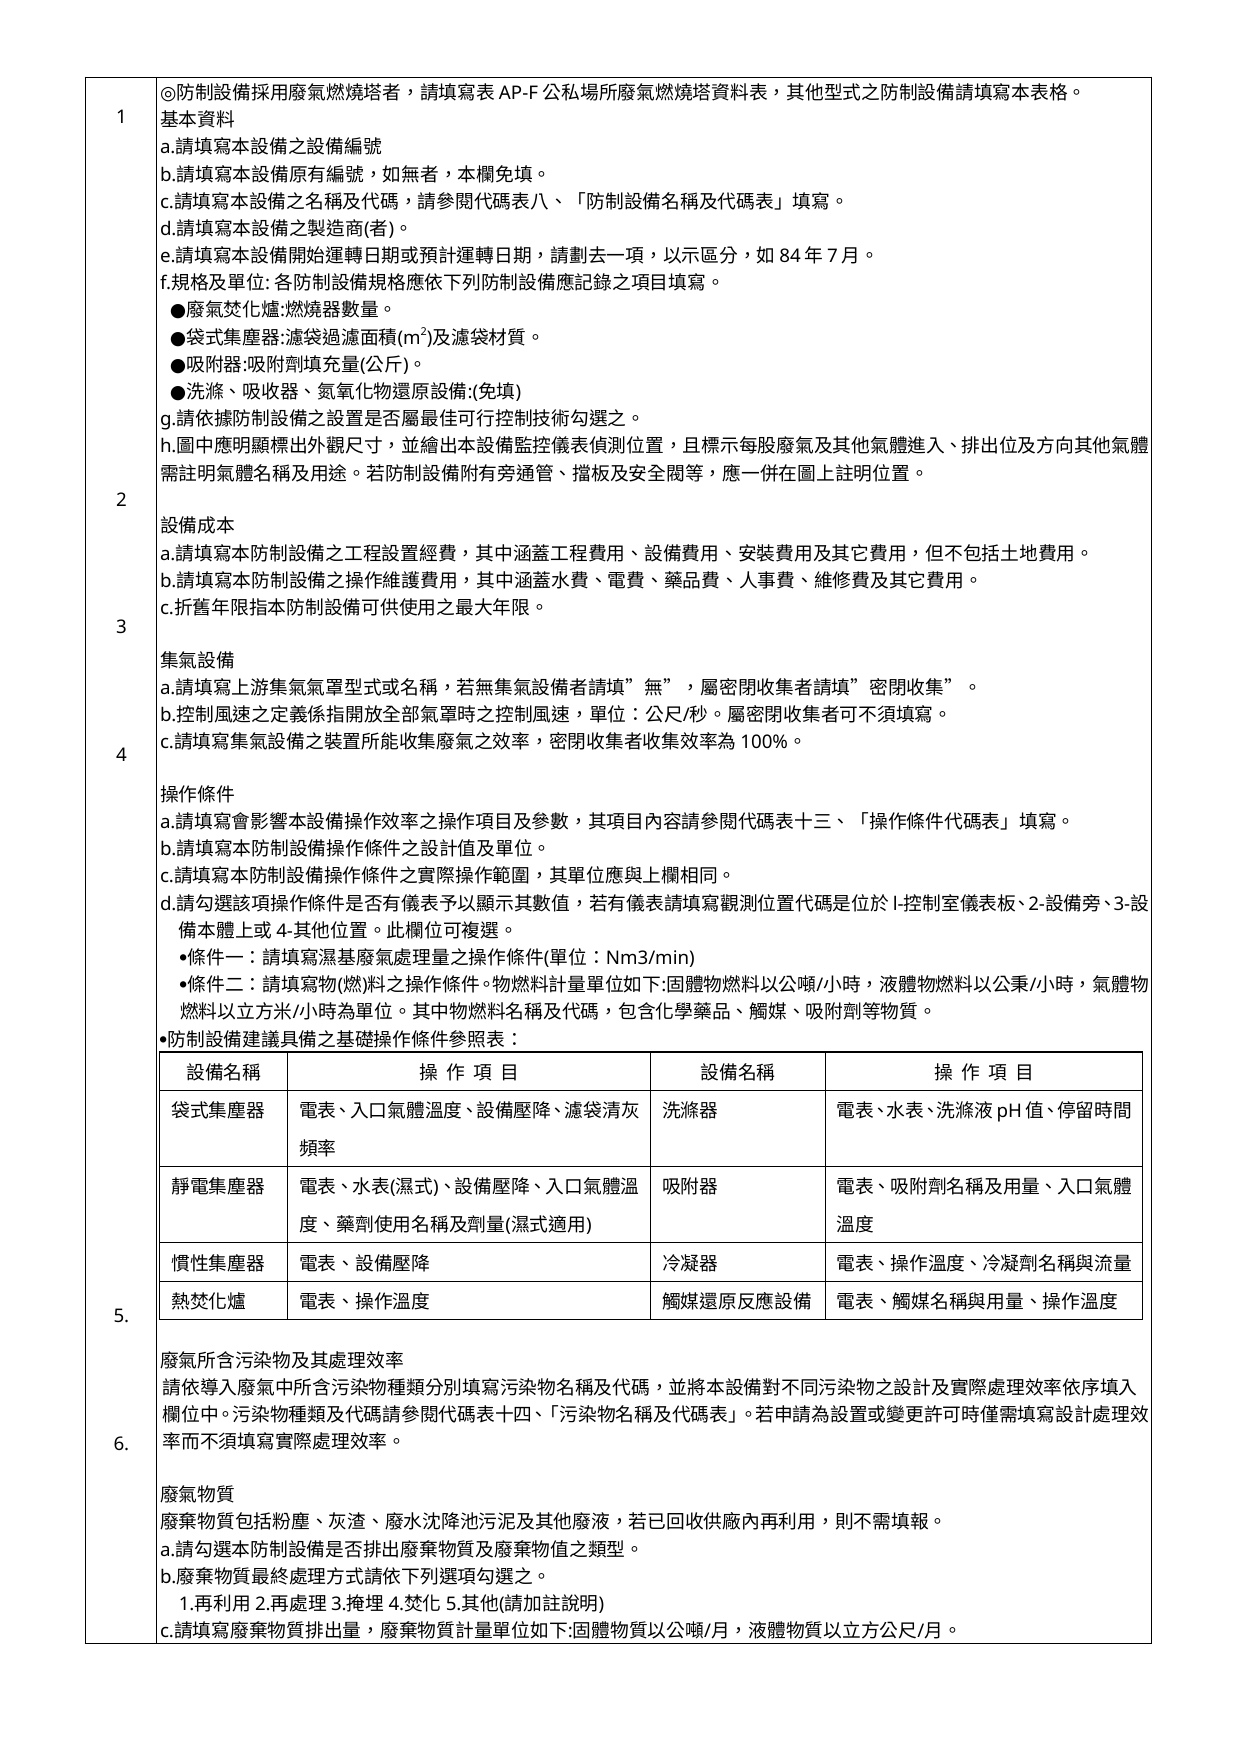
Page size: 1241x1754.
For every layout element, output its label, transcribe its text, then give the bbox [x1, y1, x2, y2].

table_cell 袋式集塵器 [160, 1091, 287, 1166]
table_cell 冷凝器 [651, 1243, 825, 1281]
table_cell 洗滌器 [651, 1091, 825, 1166]
table_cell 1 2 3 4 5. 6. [86, 78, 156, 1643]
table_header 操 作 項 目 [826, 1053, 1142, 1090]
table_cell 電表、吸附劑名稱及用量、入口氣體溫度 [826, 1167, 1142, 1242]
table_cell 靜電集塵器 [160, 1167, 287, 1242]
table_cell 電表、水表(濕式)、設備壓降、入口氣體溫度、藥劑使用名稱及劑量(濕式適用) [288, 1167, 650, 1242]
table_header 設備名稱 [651, 1053, 825, 1090]
table_cell 電表、設備壓降 [288, 1243, 650, 1281]
table_header 操 作 項 目 [288, 1053, 650, 1090]
table_cell 電表、觸媒名稱與用量、操作溫度 [826, 1282, 1142, 1319]
table_cell 電表、水表、洗滌液pH值、停留時間 [826, 1091, 1142, 1166]
table_cell 吸附器 [651, 1167, 825, 1242]
table_cell ◎防制設備採用廢氣燃燒塔者，請填寫表AP-F 公私場所廢氣燃燒塔資料表，其他型式之防制設備請填寫本表格。 基本資料 a.請填寫本設備之設備編號 b.請填寫本設備原有編號，如無者，本欄免填。 c.請填寫本設備之名稱及代碼，請參閱代碼表八、「防制設備名稱及代碼表」填寫。 d.請填寫本設備之製造商(者)。 e.請填寫本設備開始運轉日期或預計運轉日期，請劃去一項，以示區分，如84年7月。 f.規格及單位: 各防制設備規格應依下列防制設備應記錄之項目填寫。 ●廢氣焚化爐:燃燒器數量。 ●袋式集塵器:濾袋過濾面積(m2)及濾袋材質。 ●吸附器:吸附劑填充量(公斤)。 ●洗滌、吸收器、氮氧化物還原設備:(免填) g.請依據防制設備之設置是否屬最佳可行控制技術勾選之。 h.圖中應明顯標出外觀尺寸，並繪出本設備監控儀表偵測位置，且標示每股廢氣及其他氣體進入、排出位及方向其他氣體需註明氣體名稱及用途。若防制設備附有旁通管、擋板及安全閥等，應一併在圖上註明位置。 設備成本 a.請填寫本防制設備之工程設置經費，其中涵蓋工程費用、設備費用、安裝費用及其它費用，但不包括土地費用。 b.請填寫本防制設備之操作維護費用，其中涵蓋水費、電費、藥品費、人事費、維修費及其它費用。 c.折舊年限指本防制設備可供使用之最大年限。 集氣設備 a.請填寫上游集氣氣罩型式或名稱，若無集氣設備者請填”無”，屬密閉收集者請填”密閉收集”。 b.控制風速之定義係指開放全部氣罩時之控制風速，單位：公尺/秒。屬密閉收集者可不須填寫。 c.請填寫集氣設備之裝置所能收集廢氣之效率，密閉收集者收集效率為100%。 操作條件 a.請填寫會影響本設備操作效率之操作項目及參數，其項目內容請參閱代碼表十三、「操作條件代碼表」填寫。 b.請填寫本防制設備操作條件之設計值及單位。 c.請填寫本防制設備操作條件之實際操作範圍，其單位應與上欄相同。 d.請勾選該項操作條件是否有儀表予以顯示其數值，若有儀表請填寫觀測位置代碼是位於l-控制室儀表板、2-設備旁、3-設備本體上或4-其他位置。此欄位可複選。 條件一：請填寫濕基廢氣處理量之操作條件(單位：Nm3/min) 條件二：請填寫物(燃)料之操作條件。物燃料計量單位如下:固體物燃料以公噸/小時，液體物燃料以公秉/小時，氣體物燃料以立方米/小時為單位。其中物燃料名稱及代碼，包含化學藥品、觸媒、吸附劑等物質。 防制設備建議具備之基礎操作條件參照表： 廢氣所含污染物及其處理效率 請依導入廢氣中所含污染物種類分別填寫污染物名稱及代碼，並將本設備對不同污染物之設計及實際處理效率依序填入欄位中。污染物種類及代碼請參閱代碼表十四、「污染物名稱及代碼表」。若申請為設置或變更許可時僅需填寫設計處理效率而不須填寫實際處理效率。 廢氣物質 廢棄物質包括粉塵、灰渣、廢水沈降池污泥及其他廢液，若已回收供廠內再利用，則不需填報。 a.請勾選本防制設備是否排出廢棄物質及廢棄物值之類型。 b.廢棄物質最終處理方式請依下列選項勾選之。 1.再利用 2.再處理 3.掩埋 4.焚化 5.其他(請加註說明) c.請填寫廢棄物質排出量，廢棄物質計量單位如下:固體物質以公噸/月，液體物質以立方公尺/月。 [157, 78, 1151, 1643]
table_cell 電表、操作溫度 [288, 1282, 650, 1319]
table_cell 慣性集塵器 [160, 1243, 287, 1281]
table_header 設備名稱 [160, 1053, 287, 1090]
table_cell 觸媒還原反應設備 [651, 1282, 825, 1319]
table_cell 熱焚化爐 [160, 1282, 287, 1319]
table_cell 電表、操作溫度、冷凝劑名稱與流量 [826, 1243, 1142, 1281]
table_cell 電表、入口氣體溫度、設備壓降、濾袋清灰頻率 [288, 1091, 650, 1166]
